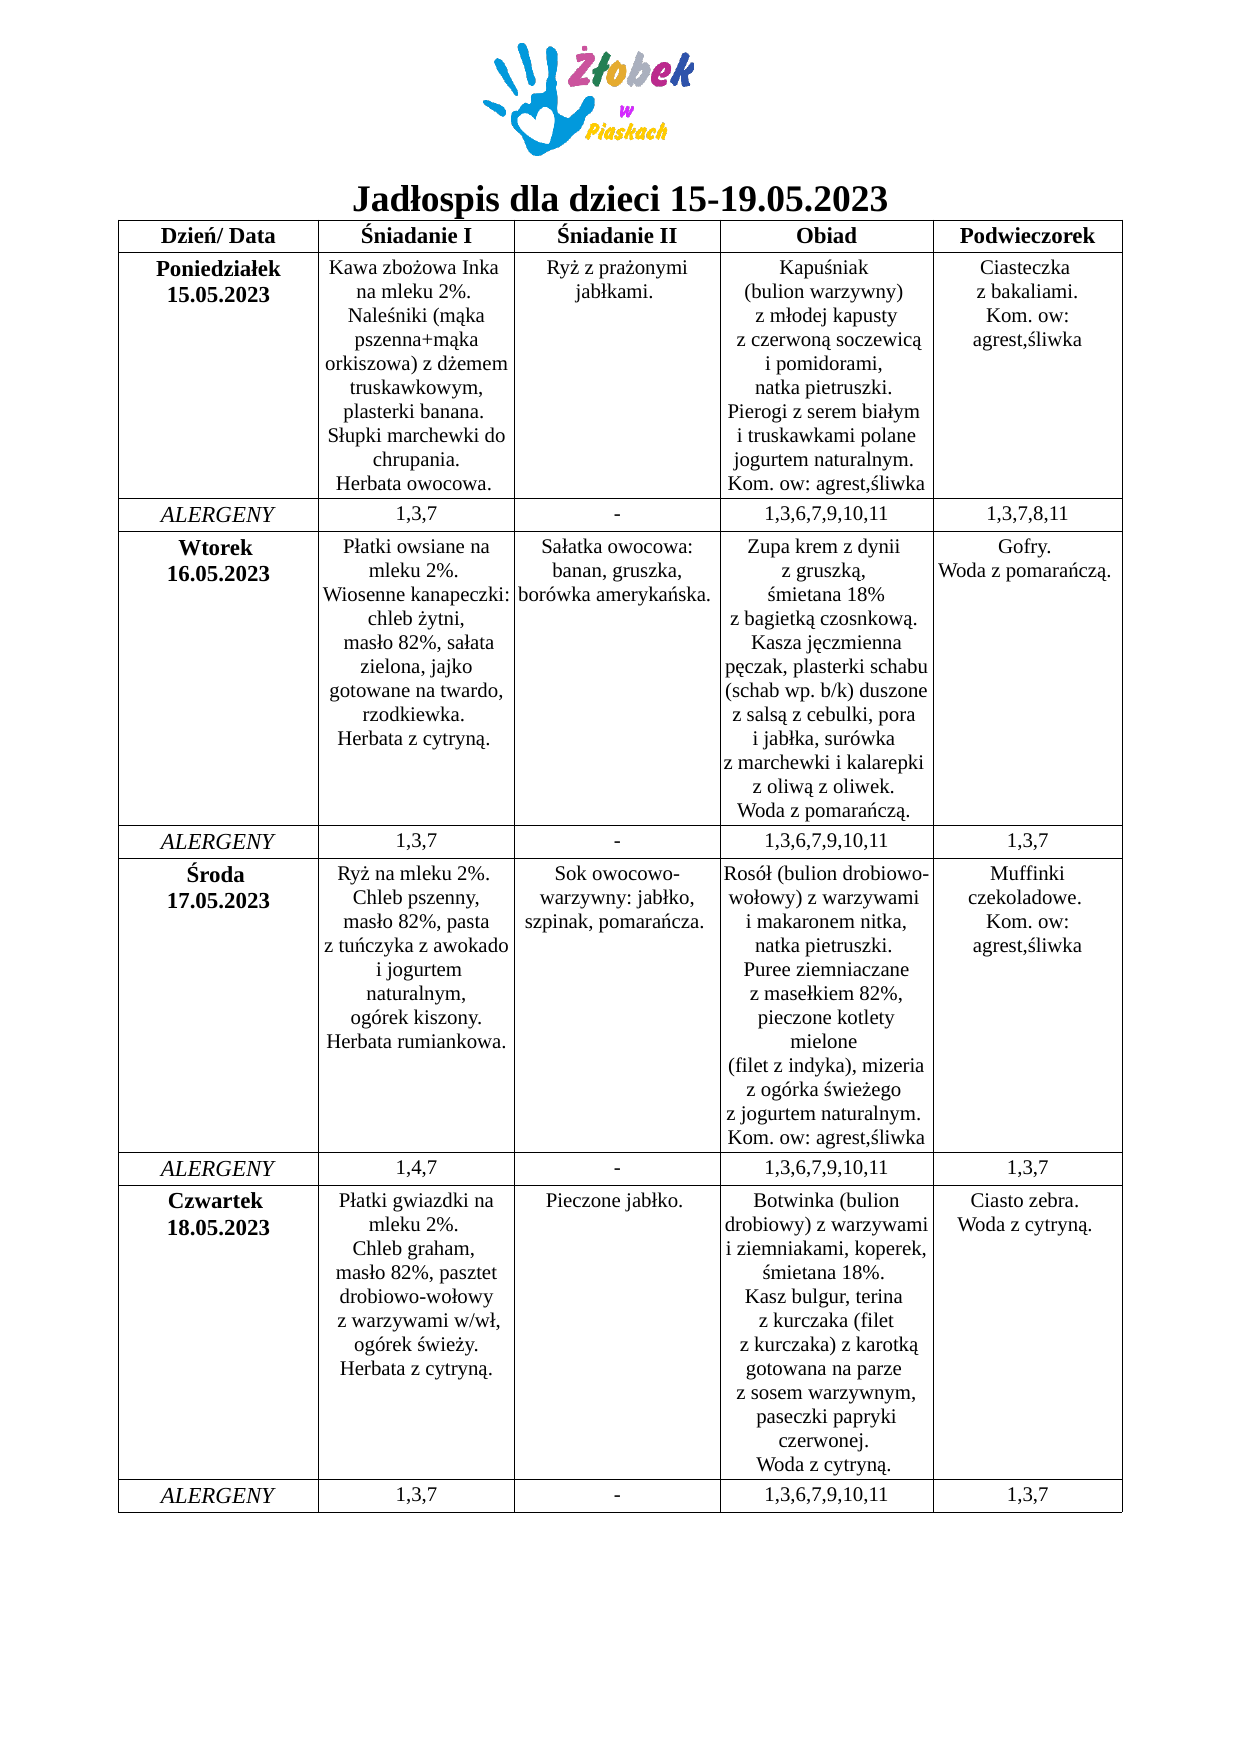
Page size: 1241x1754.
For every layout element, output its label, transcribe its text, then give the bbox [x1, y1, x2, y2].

table_cell ALERGENY [119, 499, 318, 531]
table_header Dzień/ Data [119, 221, 318, 252]
table_cell ALERGENY [119, 826, 318, 858]
table_cell Ciasto zebra. Woda z cytryną. [934, 1186, 1122, 1479]
table_cell 1,3,6,7,9,10,11 [721, 1153, 933, 1184]
table_cell Sok owocowo-warzywny: jabłko, szpinak, pomarańcza. [515, 859, 720, 1152]
table_cell Ciasteczka z bakaliami. Kom. ow: agrest,śliwka [934, 253, 1122, 498]
table_cell Środa 17.05.2023 [119, 859, 318, 1152]
table_cell Kawa zbożowa Inka na mleku 2%. Naleśniki (mąka pszenna+mąka orkiszowa) z dżemem truskawkowym, plasterki banana. Słupki marchewki do chrupania. Herbata owocowa. [319, 253, 514, 498]
table_cell Poniedziałek 15.05.2023 [119, 253, 318, 498]
table_cell Sałatka owocowa: banan, gruszka, borówka amerykańska. [515, 532, 720, 825]
table_cell Czwartek 18.05.2023 [119, 1186, 318, 1479]
table_cell 1,3,7,8,11 [934, 499, 1122, 531]
table_cell 1,3,7 [319, 826, 514, 858]
table_cell 1,3,7 [319, 1480, 514, 1512]
table_cell Ryż z prażonymi jabłkami. [515, 253, 720, 498]
picture [518, 108, 554, 143]
table_cell - [515, 1480, 720, 1512]
table_header Obiad [721, 221, 933, 252]
table_header Śniadanie I [319, 221, 514, 252]
table_cell Pieczone jabłko. [515, 1186, 720, 1479]
table_cell 1,3,6,7,9,10,11 [721, 1480, 933, 1512]
table_cell Wtorek 16.05.2023 [119, 532, 318, 825]
table_cell Zupa krem z dynii z gruszką, śmietana 18% z bagietką czosnkową. Kasza jęczmienna pęczak, plasterki schabu (schab wp. b/k) duszone z salsą z cebulki, pora i jabłka, surówka z marchewki i kalarepki z oliwą z oliwek. Woda z pomarańczą. [721, 532, 933, 825]
table_cell Płatki owsiane na mleku 2%. Wiosenne kanapeczki: chleb żytni, masło 82%, sałata zielona, jajko gotowane na twardo, rzodkiewka. Herbata z cytryną. [319, 532, 514, 825]
table_header Śniadanie II [515, 221, 720, 252]
table_cell 1,4,7 [319, 1153, 514, 1184]
table_header Podwieczorek [934, 221, 1122, 252]
table_cell Kapuśniak (bulion warzywny) z młodej kapusty z czerwoną soczewicą i pomidorami, natka pietruszki. Pierogi z serem białym i truskawkami polane jogurtem naturalnym. Kom. ow: agrest,śliwka [721, 253, 933, 498]
picture [483, 43, 694, 156]
table_cell - [515, 1153, 720, 1184]
table_cell 1,3,7 [934, 1153, 1122, 1184]
table_cell Gofry. Woda z pomarańczą. [934, 532, 1122, 825]
table_cell Botwinka (bulion drobiowy) z warzywami i ziemniakami, koperek, śmietana 18%. Kasz bulgur, terina z kurczaka (filet z kurczaka) z karotką gotowana na parze z sosem warzywnym, paseczki papryki czerwonej. Woda z cytryną. [721, 1186, 933, 1479]
table_cell Rosół (bulion drobiowo-wołowy) z warzywami i makaronem nitka, natka pietruszki. Puree ziemniaczane z masełkiem 82%, pieczone kotlety mielone (filet z indyka), mizeria z ogórka świeżego z jogurtem naturalnym. Kom. ow: agrest,śliwka [721, 859, 933, 1152]
table_cell ALERGENY [119, 1480, 318, 1512]
table_cell 1,3,6,7,9,10,11 [721, 499, 933, 531]
table_cell - [515, 499, 720, 531]
table_cell Płatki gwiazdki na mleku 2%. Chleb graham, masło 82%, pasztet drobiowo-wołowy z warzywami w/wł, ogórek świeży. Herbata z cytryną. [319, 1186, 514, 1479]
table_cell - [515, 826, 720, 858]
table_cell ALERGENY [119, 1153, 318, 1184]
table_cell 1,3,7 [934, 1480, 1122, 1512]
table_cell Ryż na mleku 2%. Chleb pszenny, masło 82%, pasta z tuńczyka z awokado i jogurtem naturalnym, ogórek kiszony. Herbata rumiankowa. [319, 859, 514, 1152]
table_cell 1,3,7 [319, 499, 514, 531]
text Jadłospis dla dzieci 15-19.05.2023 [118, 176, 1122, 219]
table_cell 1,3,6,7,9,10,11 [721, 826, 933, 858]
table_cell Muffinki czekoladowe. Kom. ow: agrest,śliwka [934, 859, 1122, 1152]
table_cell 1,3,7 [934, 826, 1122, 858]
